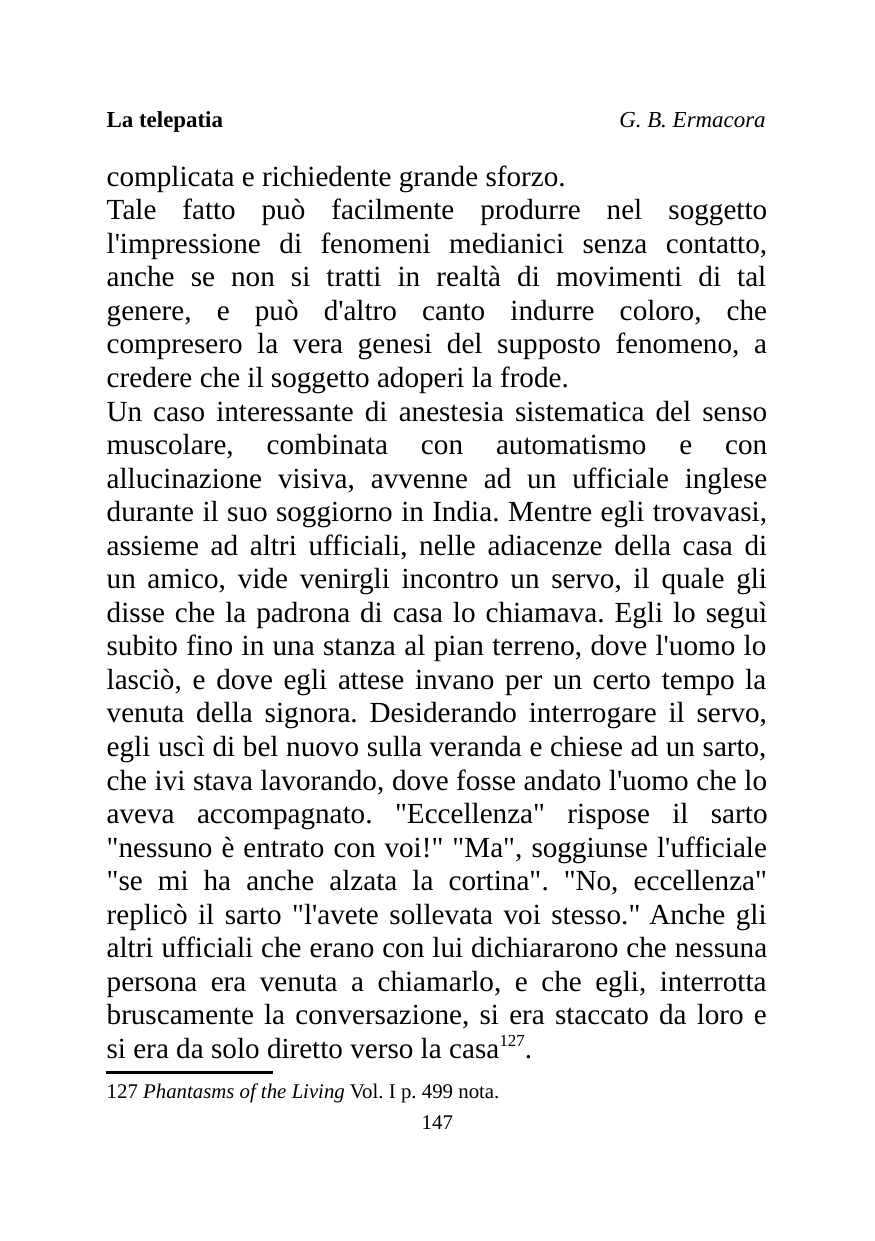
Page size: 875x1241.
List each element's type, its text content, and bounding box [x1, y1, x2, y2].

text Phantasms of the Living Vol. I p. 499 nota. [106, 1078, 768, 1103]
text complicata e richiedente grande sforzo. [106, 159, 768, 192]
text Tale fatto può facilmente produrre nel soggetto l'impressione di fenomeni medianici senza contatto, anche se non si tratti in realtà di movimenti di tal genere, e può d'altro canto indurre coloro, che compresero la vera genesi del supposto fenomeno, a credere che il soggetto adoperi la frode. [106, 192, 768, 394]
text Un caso interessante di anestesia sistematica del senso muscolare, combinata con automatismo e con allucinazione visiva, avvenne ad un ufficiale inglese durante il suo soggiorno in India. Mentre egli trovavasi, assieme ad altri ufficiali, nelle adiacenze della casa di un amico, vide venirgli incontro un servo, il quale gli disse che la padrona di casa lo chiamava. Egli lo seguì subito fino in una stanza al pian terreno, dove l'uomo lo lasciò, e dove egli attese invano per un certo tempo la venuta della signora. Desiderando interrogare il servo, egli uscì di bel nuovo sulla veranda e chiese ad un sarto, che ivi stava lavorando, dove fosse andato l'uomo che lo aveva accompagnato. "Eccellenza" rispose il sarto "nessuno è entrato con voi!" "Ma", soggiunse l'ufficiale "se mi ha anche alzata la cortina". "No, eccellenza" replicò il sarto "l'avete sollevata voi stesso." Anche gli altri ufficiali che erano con lui dichiararono che nessuna persona era venuta a chiamarlo, e che egli, interrotta bruscamente la conversazione, si era staccato da loro e si era da solo diretto verso la casa. [106, 394, 768, 1064]
